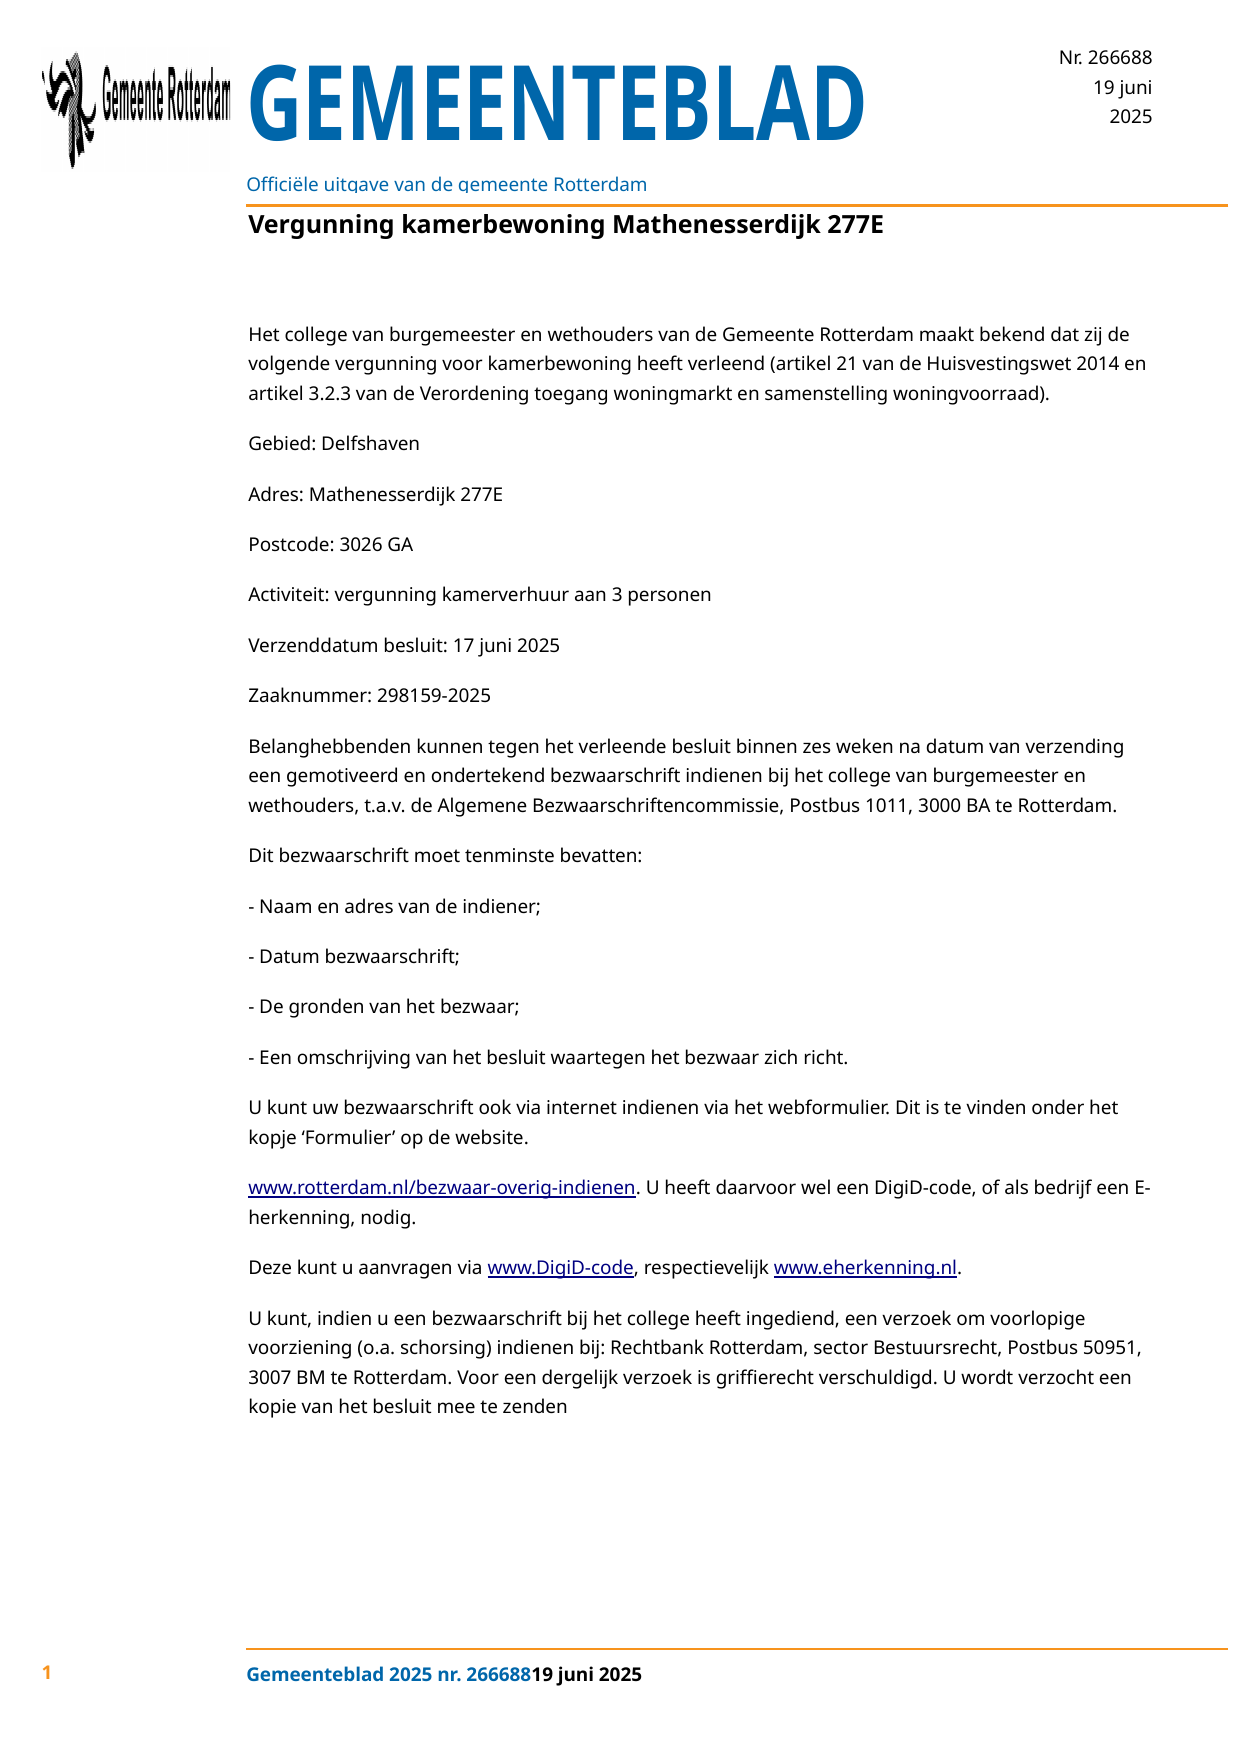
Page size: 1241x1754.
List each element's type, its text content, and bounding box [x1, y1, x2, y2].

text Verzenddatum besluit: 17 juni 2025 [248, 632, 1152, 658]
text Vergunning kamerbewoning Mathenesserdijk 277E [248, 207, 1152, 241]
text - Een omschrijving van het besluit waartegen het bezwaar zich richt. [248, 1044, 1152, 1070]
text - De gronden van het bezwaar; [248, 994, 1152, 1019]
text Gebied: Delfshaven [248, 430, 1152, 456]
text Adres: Mathenesserdijk 277E [248, 481, 1152, 506]
text Zaaknummer: 298159-2025 [248, 682, 1152, 708]
text Het college van burgemeester en wethouders van de Gemeente Rotterdam maakt bekend dat zij de volgende vergunning voor kamerbewoning heeft verleend (artikel 21 van de Huisvestingswet 2014 en artikel 3.2.3 van de Verordening toegang woningmarkt en samenstelling woningvoorraad). [248, 321, 1152, 406]
text Deze kunt u aanvragen via www.DigiD-code, respectievelijk www.eherkenning.nl. [248, 1254, 1152, 1280]
text www.rotterdam.nl/bezwaar-overig-indienen. U heeft daarvoor wel een DigiD-code, of als bedrijf een E-herkenning, nodig. [248, 1174, 1152, 1230]
text U kunt, indien u een bezwaarschrift bij het college heeft ingediend, een verzoek om voorlopige voorziening (o.a. schorsing) indienen bij: Rechtbank Rotterdam, sector Bestuursrecht, Postbus 50951, 3007 BM te Rotterdam. Voor een dergelijk verzoek is griffierecht verschuldigd. U wordt verzocht een kopie van het besluit mee te zenden [248, 1305, 1152, 1419]
text Postcode: 3026 GA [248, 531, 1152, 557]
text - Datum bezwaarschrift; [248, 943, 1152, 969]
text - Naam en adres van de indiener; [248, 893, 1152, 918]
text Belanghebbenden kunnen tegen het verleende besluit binnen zes weken na datum van verzending een gemotiveerd en ondertekend bezwaarschrift indienen bij het college van burgemeester en wethouders, t.a.v. de Algemene Bezwaarschriftencommissie, Postbus 1011, 3000 BA te Rotterdam. [248, 733, 1152, 818]
text U kunt uw bezwaarschrift ook via internet indienen via het webformulier. Dit is te vinden onder het kopje ‘Formulier’ op de website. [248, 1094, 1152, 1150]
picture [41, 47, 231, 172]
text Activiteit: vergunning kamerverhuur aan 3 personen [248, 582, 1152, 607]
text Dit bezwaarschrift moet tenminste bevatten: [248, 842, 1152, 868]
